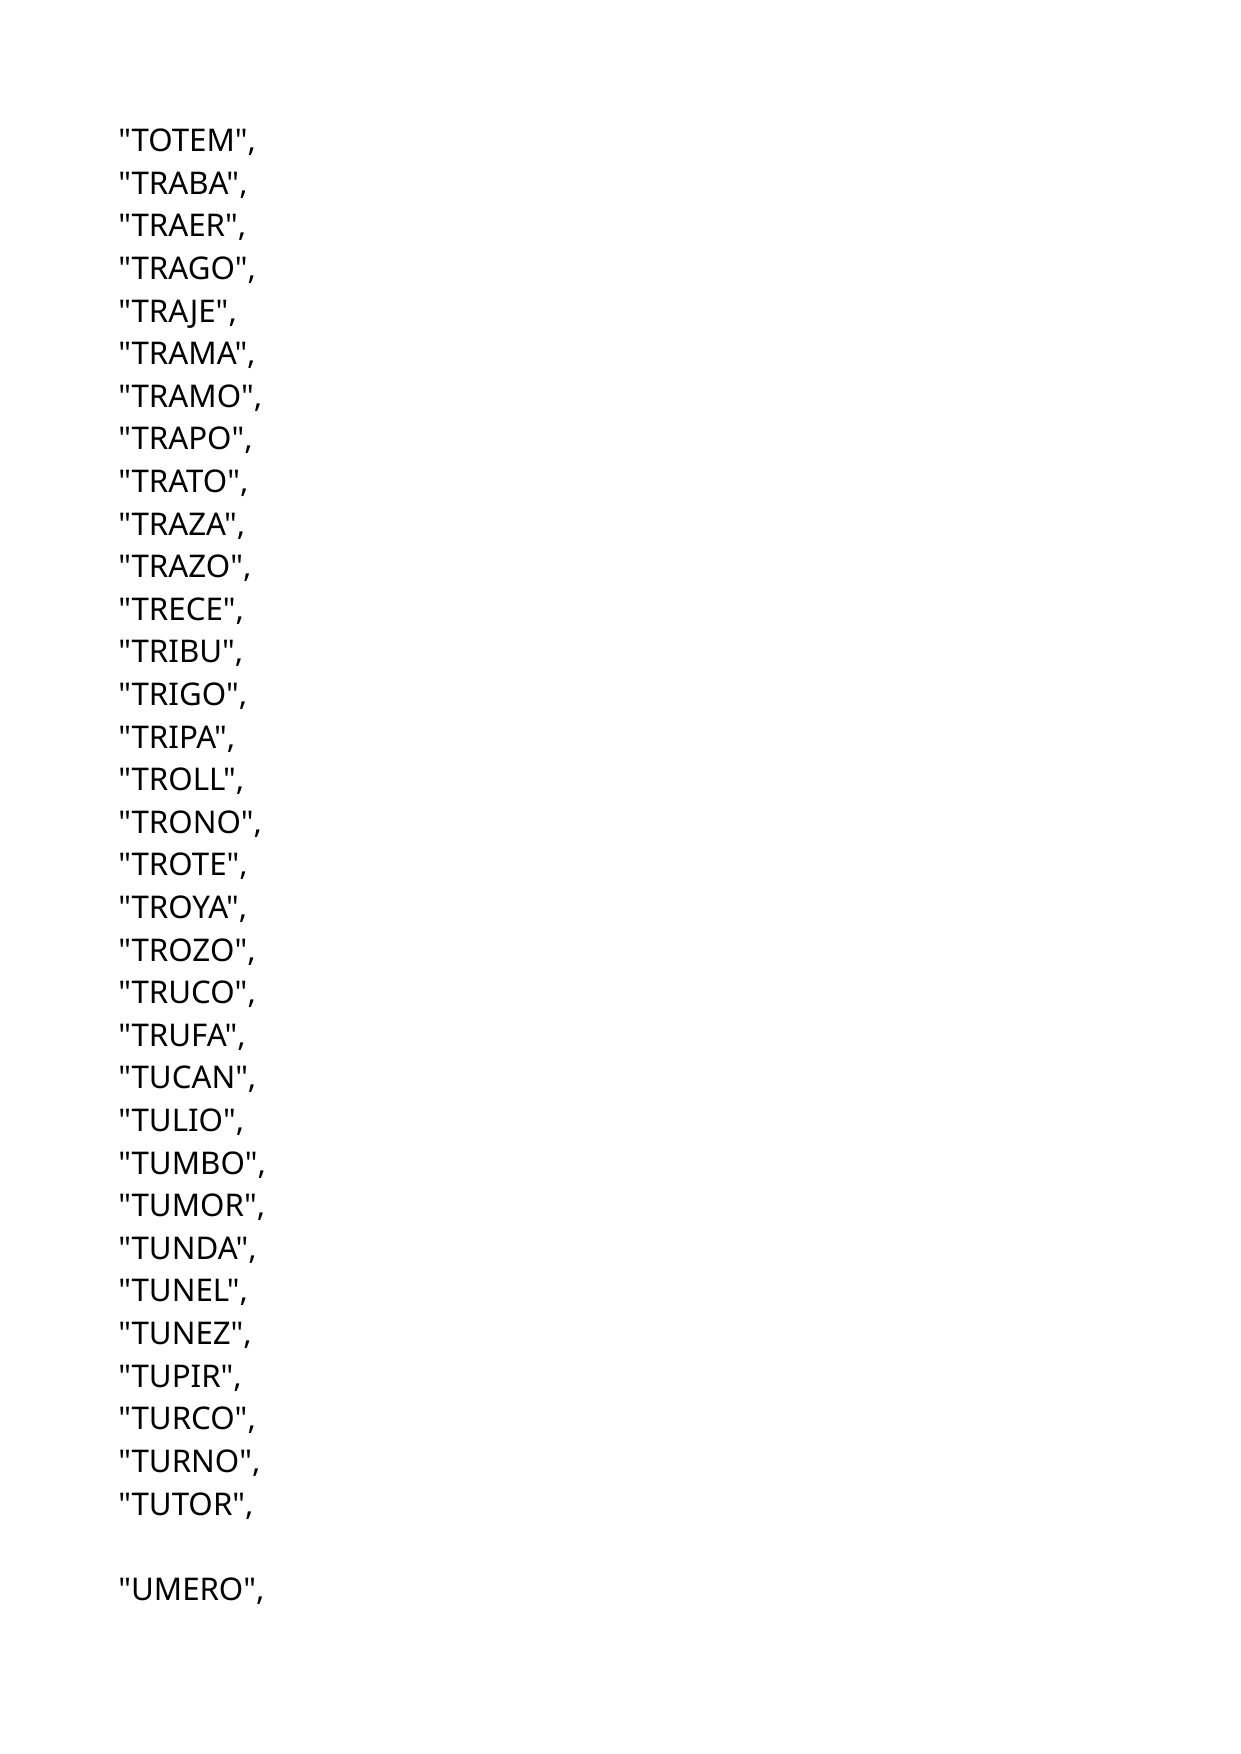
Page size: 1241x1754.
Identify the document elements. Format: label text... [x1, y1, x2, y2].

text "TROYA", [118, 885, 1122, 928]
text "TRECE", [118, 587, 1122, 629]
text "TUMOR", [118, 1183, 1122, 1226]
text "TUNEZ", [118, 1311, 1122, 1354]
text "TUMBO", [118, 1141, 1122, 1183]
text "TROTE", [118, 842, 1122, 885]
text "TULIO", [118, 1098, 1122, 1141]
text "TRAMO", [118, 374, 1122, 416]
text "TRIPA", [118, 714, 1122, 757]
text "TRABA", [118, 161, 1122, 203]
text "TRIBU", [118, 629, 1122, 672]
text "TRATO", [118, 459, 1122, 502]
text "TUPIR", [118, 1354, 1122, 1396]
text "TURNO", [118, 1439, 1122, 1481]
text "TRAGO", [118, 246, 1122, 288]
text "TRAJE", [118, 288, 1122, 331]
text "TUTOR", [118, 1481, 1122, 1524]
text "UMERO", [118, 1567, 1122, 1609]
text "TRONO", [118, 800, 1122, 842]
text "TURCO", [118, 1396, 1122, 1439]
text "TUNEL", [118, 1268, 1122, 1311]
text "TRUFA", [118, 1013, 1122, 1055]
text "TRAZA", [118, 502, 1122, 544]
text "TUCAN", [118, 1055, 1122, 1098]
text "TROLL", [118, 757, 1122, 800]
text "TRAZO", [118, 544, 1122, 587]
text "TRAPO", [118, 416, 1122, 459]
text "TOTEM", [118, 118, 1122, 161]
text "TROZO", [118, 928, 1122, 970]
text "TRAMA", [118, 331, 1122, 374]
text "TRIGO", [118, 672, 1122, 714]
text "TUNDA", [118, 1226, 1122, 1268]
text "TRUCO", [118, 970, 1122, 1013]
text "TRAER", [118, 203, 1122, 246]
